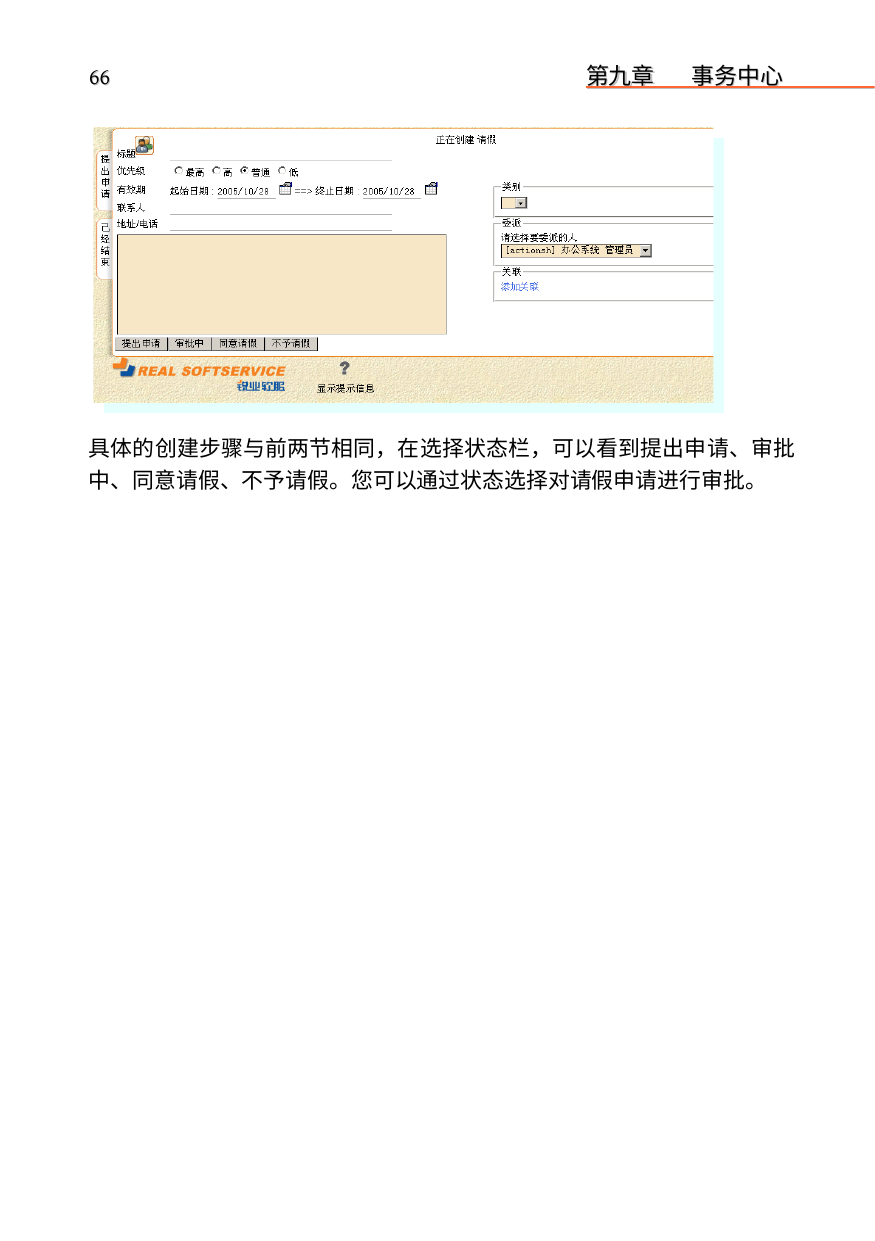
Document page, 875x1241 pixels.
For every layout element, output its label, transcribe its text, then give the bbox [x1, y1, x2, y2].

picture [93, 127, 714, 403]
text 具体的创建步骤与前两节相同，在选择状态栏，可以看到提出申请、审批中、同意请假、不予请假。您可以通过状态选择对请假申请进行审批。 [88, 431, 795, 494]
